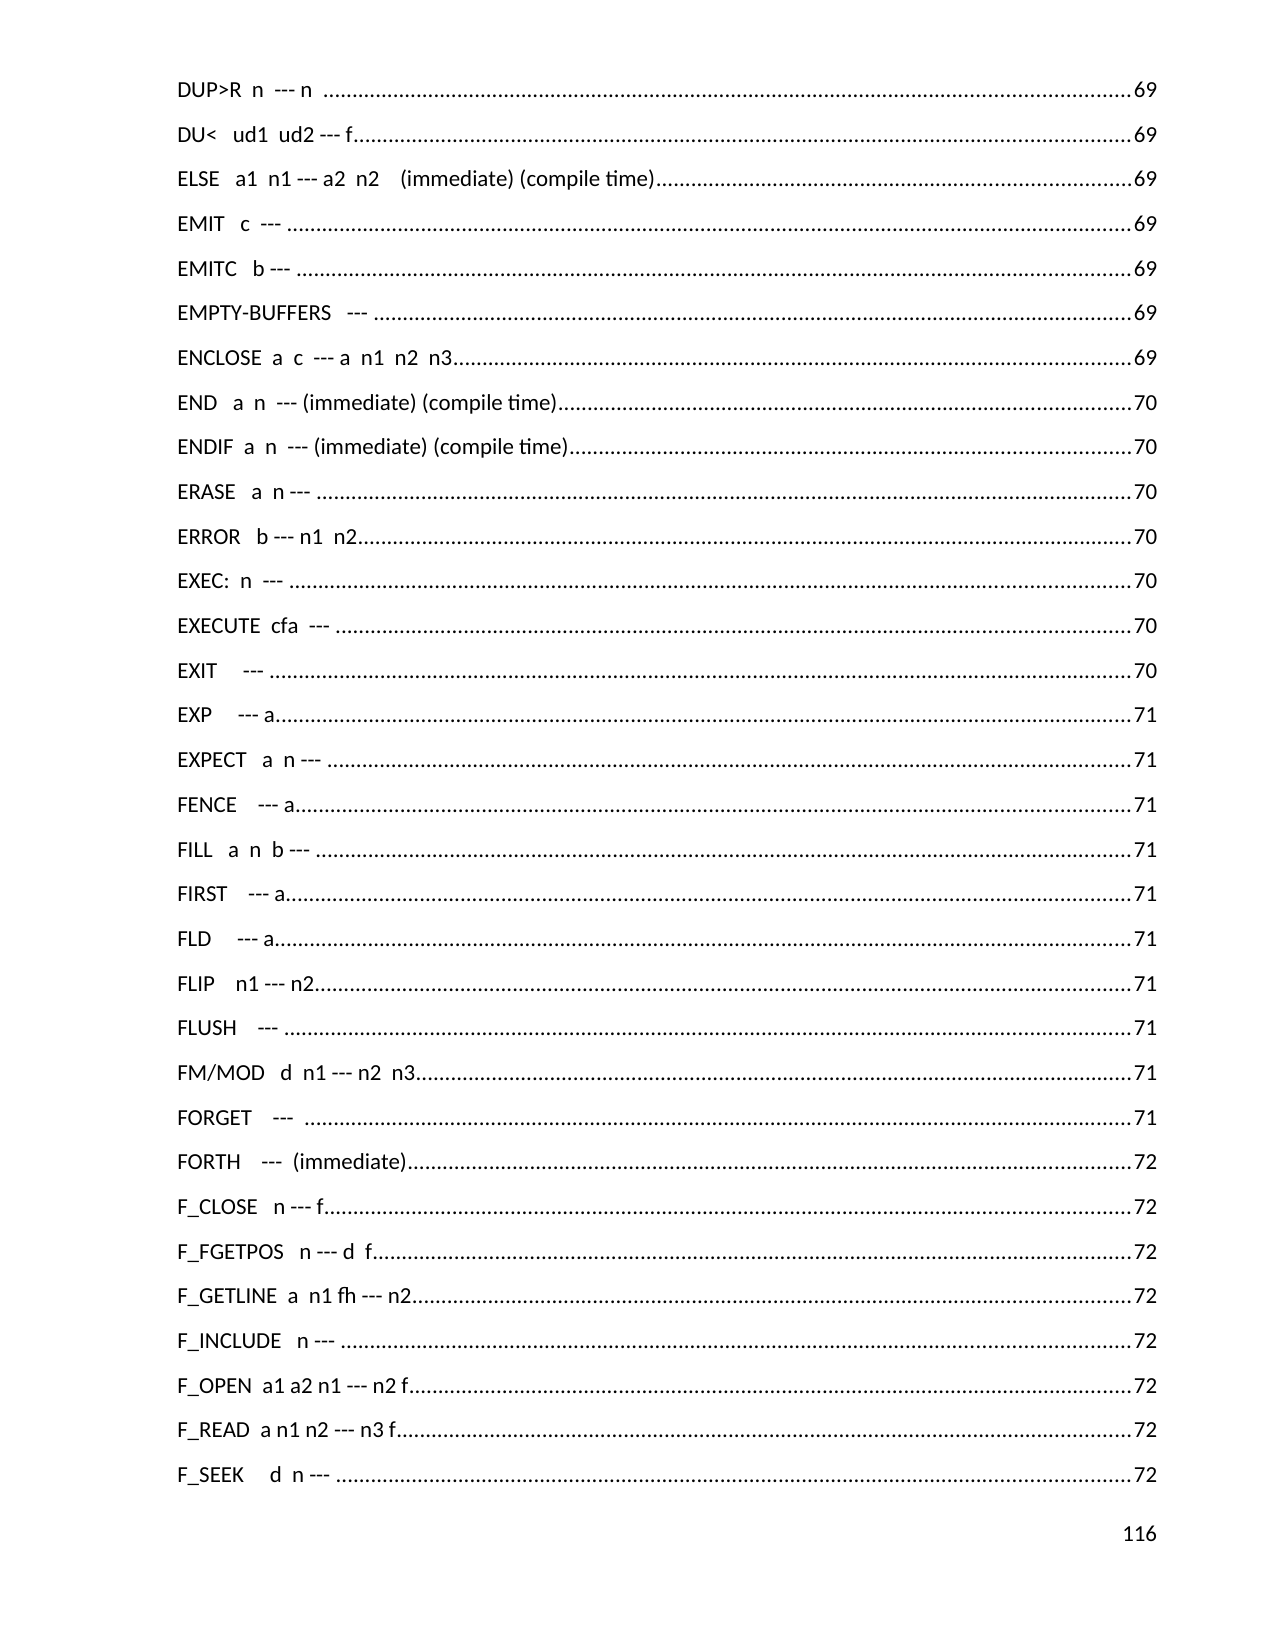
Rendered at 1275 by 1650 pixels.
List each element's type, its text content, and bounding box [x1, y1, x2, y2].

text FIRST --- a 71 [177, 879, 1157, 907]
text ERROR b --- n1 n2 70 [177, 522, 1157, 550]
text EMPTY-BUFFERS --- 69 [177, 298, 1157, 326]
text ELSE a1 n1 --- a2 n2 (immediate) (compile time) 69 [177, 164, 1157, 192]
text FLD --- a 71 [177, 924, 1157, 952]
text EXIT --- 70 [177, 656, 1157, 684]
text ENCLOSE a c --- a n1 n2 n3 69 [177, 343, 1157, 371]
text ENDIF a n --- (immediate) (compile time) 70 [177, 432, 1157, 461]
text FENCE --- a 71 [177, 790, 1157, 818]
text EXP --- a 71 [177, 701, 1157, 729]
text EMIT c --- 69 [177, 209, 1157, 237]
text EXECUTE cfa --- 70 [177, 611, 1157, 639]
text F_OPEN a1 a2 n1 --- n2 f 72 [177, 1371, 1157, 1399]
text FILL a n b --- 71 [177, 835, 1157, 863]
text F_SEEK d n --- 72 [177, 1460, 1157, 1488]
text F_FGETPOS n --- d f 72 [177, 1237, 1157, 1265]
text EMITC b --- 69 [177, 254, 1157, 282]
text FLUSH --- 71 [177, 1013, 1157, 1041]
text FORGET --- 71 [177, 1103, 1157, 1131]
text FORTH --- (immediate) 72 [177, 1147, 1157, 1176]
text FM/MOD d n1 --- n2 n3 71 [177, 1058, 1157, 1086]
text DUP>R n --- n 69 [177, 75, 1157, 103]
text F_READ a n1 n2 --- n3 f 72 [177, 1416, 1157, 1444]
text EXPECT a n --- 71 [177, 745, 1157, 773]
text DU< ud1 ud2 --- f 69 [177, 120, 1157, 148]
text F_CLOSE n --- f 72 [177, 1192, 1157, 1220]
text EXEC: n --- 70 [177, 567, 1157, 594]
text F_INCLUDE n --- 72 [177, 1326, 1157, 1354]
text F_GETLINE a n1 fh --- n2 72 [177, 1282, 1157, 1309]
text ERASE a n --- 70 [177, 477, 1157, 505]
text FLIP n1 --- n2 71 [177, 969, 1157, 997]
text END a n --- (immediate) (compile time) 70 [177, 388, 1157, 416]
